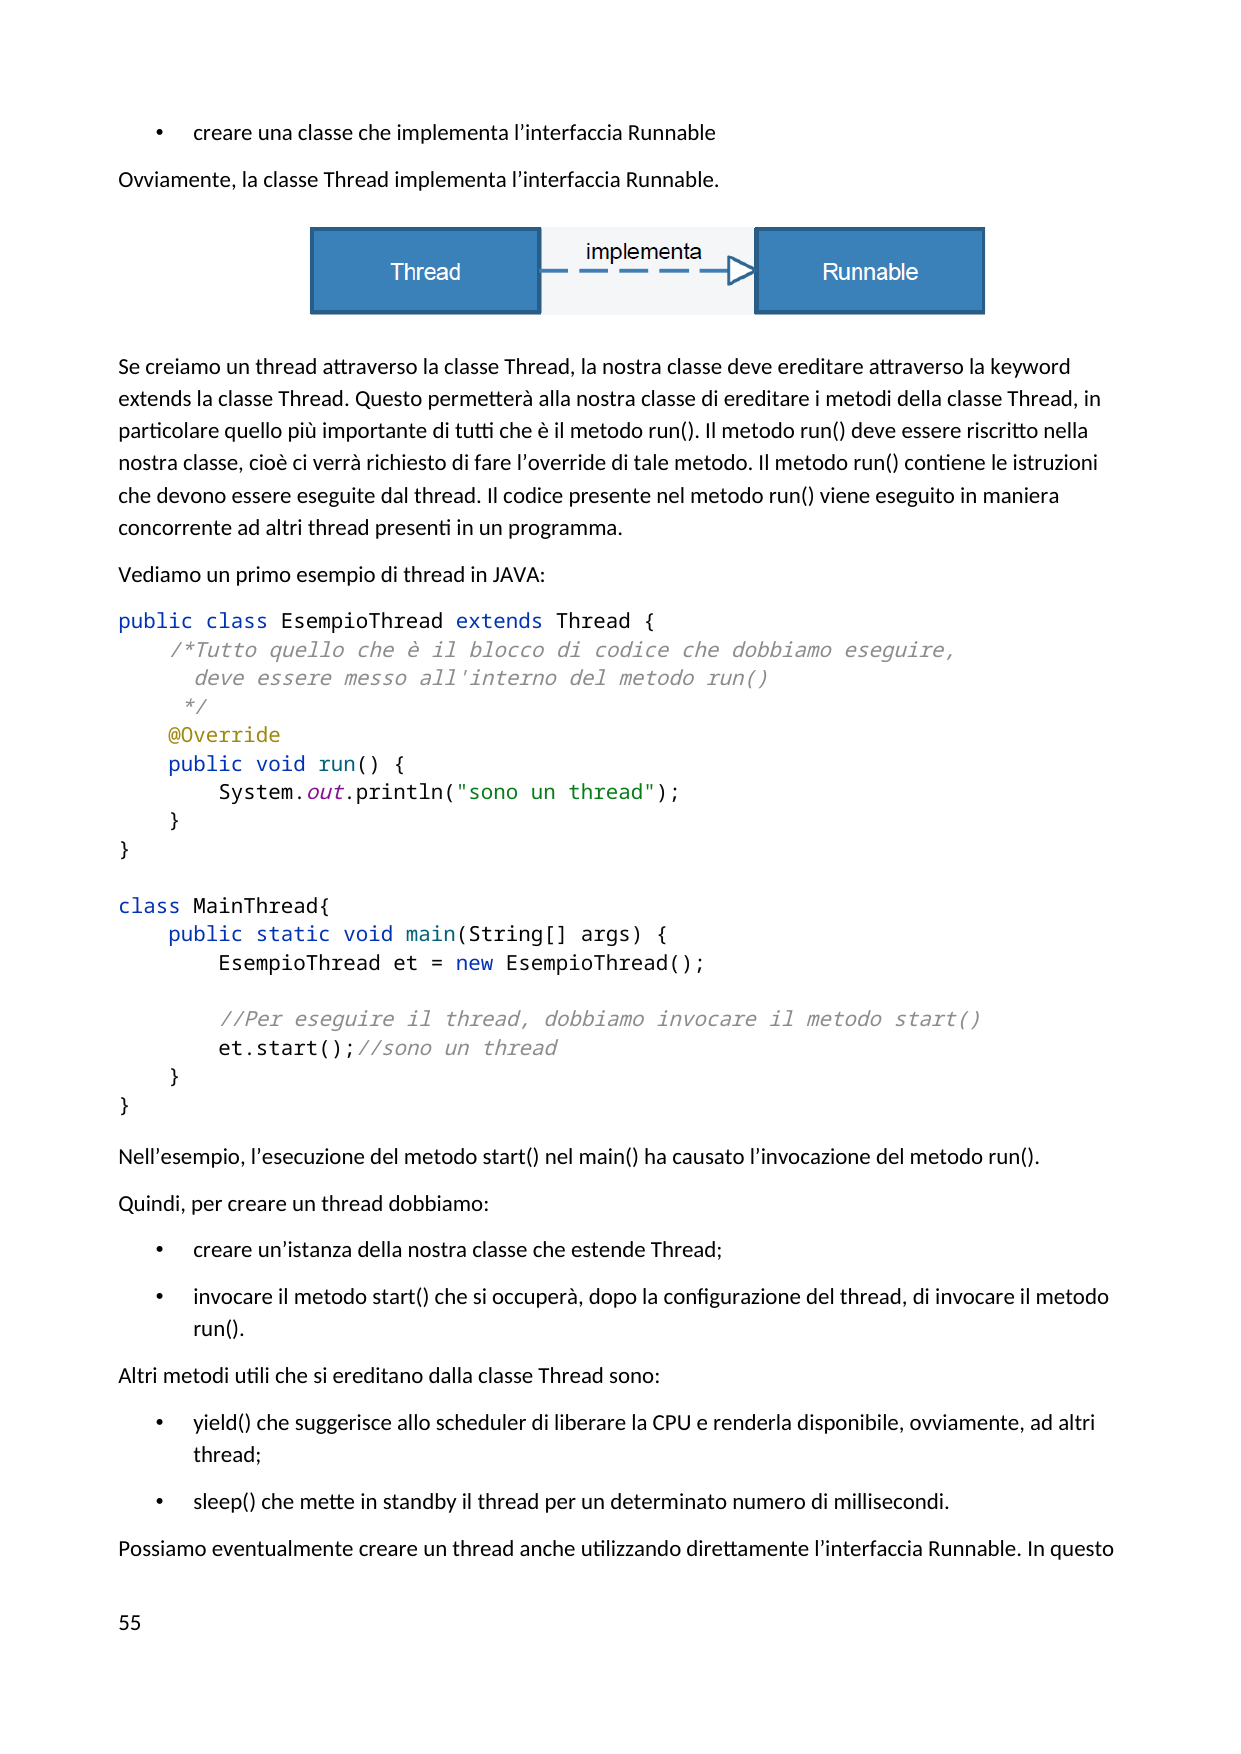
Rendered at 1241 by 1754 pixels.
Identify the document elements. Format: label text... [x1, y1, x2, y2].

list creare una classe che implementa l’interfaccia Runnable [156, 118, 1122, 146]
text Possiamo eventualmente creare un thread anche utilizzando direttamente l’interfaccia Runnable. In questo [118, 1534, 1122, 1562]
list sleep() che mette in standby il thread per un determinato numero di millisecondi. [156, 1487, 1122, 1515]
text Ovviamente, la classe Thread implementa l’interfaccia Runnable. [118, 165, 1122, 193]
picture [309, 227, 986, 315]
text Nell’esempio, l’esecuzione del metodo start() nel main() ha causato l’invocazione del metodo run(). [118, 1142, 1122, 1170]
list invocare il metodo start() che si occuperà, dopo la configurazione del thread, di invocare il metodo run(). [156, 1282, 1122, 1342]
text Quindi, per creare un thread dobbiamo: [118, 1189, 1122, 1217]
text Vediamo un primo esempio di thread in JAVA: [118, 560, 1122, 588]
text public class EsempioThread extends Thread { /*Tutto quello che è il blocco di codice che dobbiamo eseguire, deve essere messo all'interno del metodo run() */ @Override public void run() { System.out.println("sono un thread"); } } class MainThread{ public static void main(String[] args) { EsempioThread et = new EsempioThread(); //Per eseguire il thread, dobbiamo invocare il metodo start() et.start();//sono un thread } } [118, 606, 1122, 1142]
text Se creiamo un thread attraverso la classe Thread, la nostra classe deve ereditare attraverso la keyword extends la classe Thread. Questo permetterà alla nostra classe di ereditare i metodi della classe Thread, in particolare quello più importante di tutti che è il metodo run(). Il metodo run() deve essere riscritto nella nostra classe, cioè ci verrà richiesto di fare l’override di tale metodo. Il metodo run() contiene le istruzioni che devono essere eseguite dal thread. Il codice presente nel metodo run() viene eseguito in maniera concorrente ad altri thread presenti in un programma. [118, 352, 1122, 541]
list creare un’istanza della nostra classe che estende Thread; [156, 1236, 1122, 1263]
list yield() che suggerisce allo scheduler di liberare la CPU e renderla disponibile, ovviamente, ad altri thread; [156, 1408, 1122, 1468]
text Altri metodi utili che si ereditano dalla classe Thread sono: [118, 1361, 1122, 1389]
